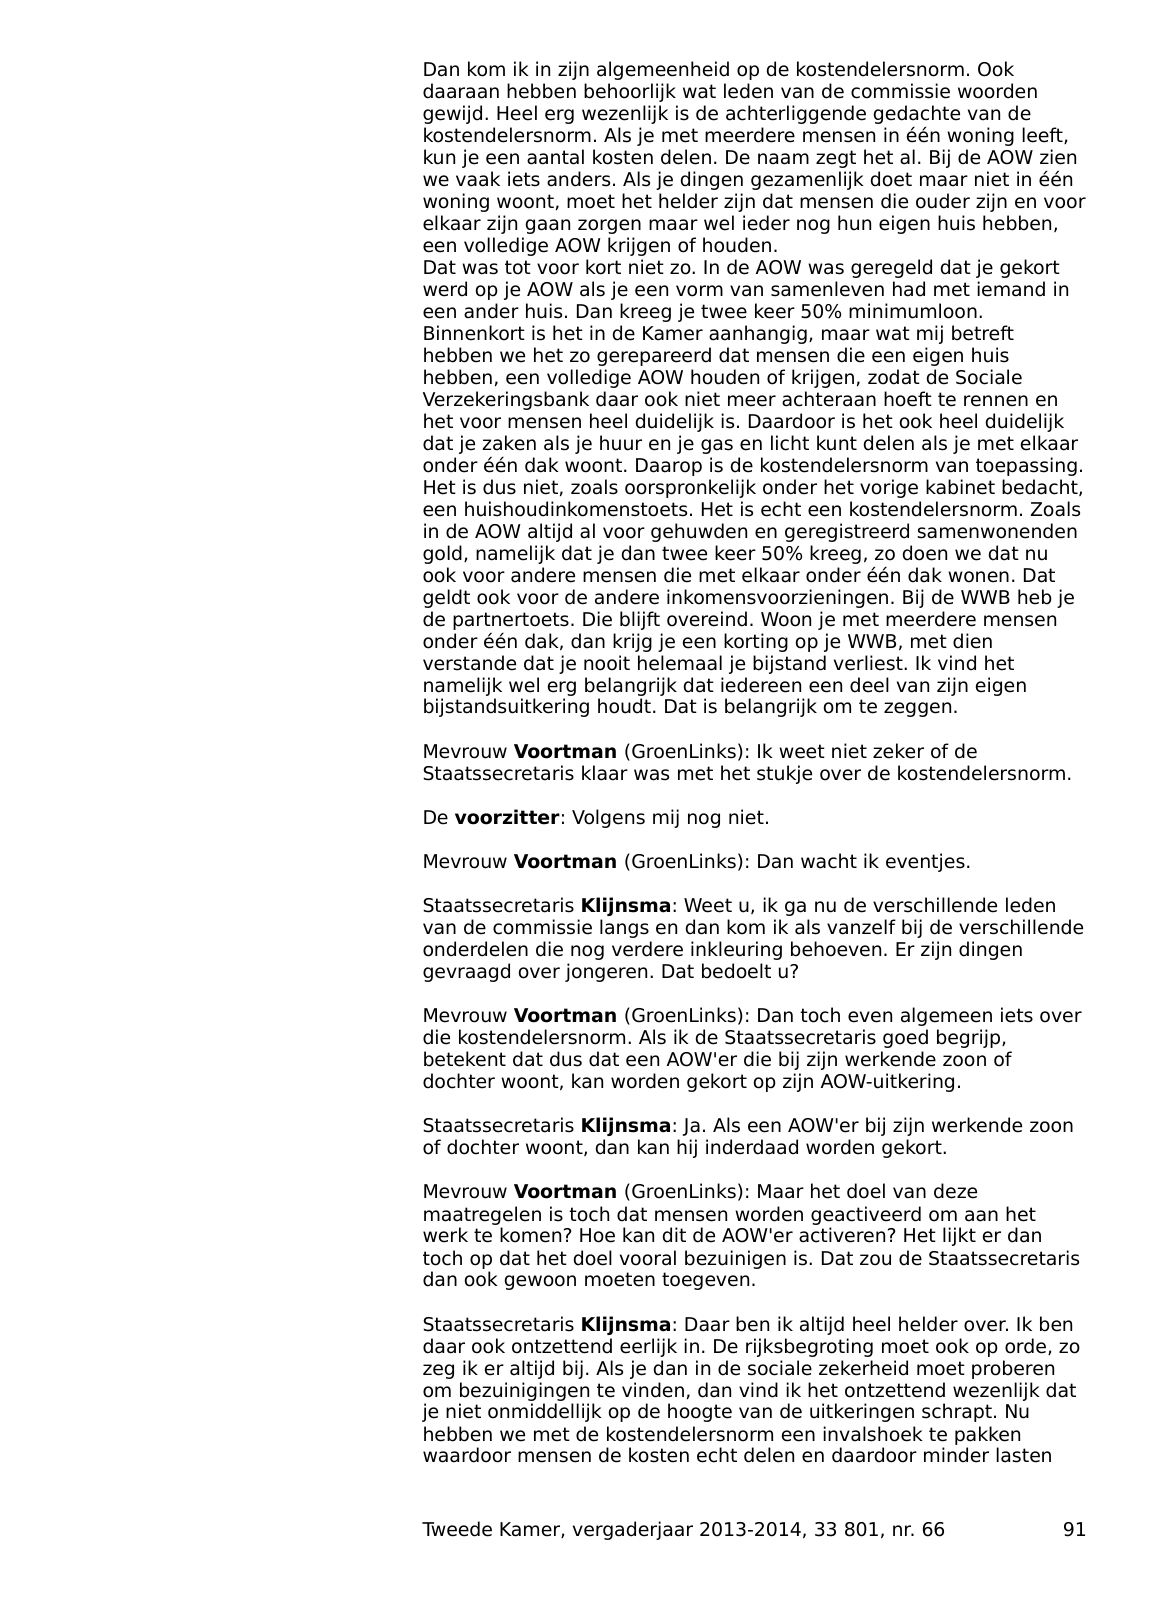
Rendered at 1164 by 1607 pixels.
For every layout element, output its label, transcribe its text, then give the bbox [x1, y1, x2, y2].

text De voorzitter: Volgens mij nog niet. [422, 807, 1087, 829]
text Mevrouw Voortman (GroenLinks): Maar het doel van deze maatregelen is toch dat mensen worden geactiveerd om aan het werk te komen? Hoe kan dit de AOW'er activeren? Het lijkt er dan toch op dat het doel vooral bezuinigen is. Dat zou de Staatssecretaris dan ook gewoon moeten toegeven. [422, 1181, 1087, 1291]
text Dan kom ik in zijn algemeenheid op de kostendelersnorm. Ook daaraan hebben behoorlijk wat leden van de commissie woorden gewijd. Heel erg wezenlijk is de achterliggende gedachte van de kostendelersnorm. Als je met meerdere mensen in één woning leeft, kun je een aantal kosten delen. De naam zegt het al. Bij de AOW zien we vaak iets anders. Als je dingen gezamenlijk doet maar niet in één woning woont, moet het helder zijn dat mensen die ouder zijn en voor elkaar zijn gaan zorgen maar wel ieder nog hun eigen huis hebben, een volledige AOW krijgen of houden. [422, 59, 1087, 257]
text Staatssecretaris Klijnsma: Weet u, ik ga nu de verschillende leden van de commissie langs en dan kom ik als vanzelf bij de verschillende onderdelen die nog verdere inkleuring behoeven. Er zijn dingen gevraagd over jongeren. Dat bedoelt u? [422, 895, 1087, 983]
text Mevrouw Voortman (GroenLinks): Dan wacht ik eventjes. [422, 851, 1087, 873]
text Staatssecretaris Klijnsma: Ja. Als een AOW'er bij zijn werkende zoon of dochter woont, dan kan hij inderdaad worden gekort. [422, 1115, 1087, 1159]
text Staatssecretaris Klijnsma: Daar ben ik altijd heel helder over. Ik ben daar ook ontzettend eerlijk in. De rijksbegroting moet ook op orde, zo zeg ik er altijd bij. Als je dan in de sociale zekerheid moet proberen om bezuinigingen te vinden, dan vind ik het ontzettend wezenlijk dat je niet onmiddellijk op de hoogte van de uitkeringen schrapt. Nu hebben we met de kostendelersnorm een invalshoek te pakken waardoor mensen de kosten echt delen en daardoor minder lasten [422, 1313, 1087, 1467]
text Mevrouw Voortman (GroenLinks): Dan toch even algemeen iets over die kostendelersnorm. Als ik de Staatssecretaris goed begrijp, betekent dat dus dat een AOW'er die bij zijn werkende zoon of dochter woont, kan worden gekort op zijn AOW-uitkering. [422, 1005, 1087, 1093]
text Dat was tot voor kort niet zo. In de AOW was geregeld dat je gekort werd op je AOW als je een vorm van samenleven had met iemand in een ander huis. Dan kreeg je twee keer 50% minimumloon. Binnenkort is het in de Kamer aanhangig, maar wat mij betreft hebben we het zo gerepareerd dat mensen die een eigen huis hebben, een volledige AOW houden of krijgen, zodat de Sociale Verzekeringsbank daar ook niet meer achteraan hoeft te rennen en het voor mensen heel duidelijk is. Daardoor is het ook heel duidelijk dat je zaken als je huur en je gas en licht kunt delen als je met elkaar onder één dak woont. Daarop is de kostendelersnorm van toepassing. Het is dus niet, zoals oorspronkelijk onder het vorige kabinet bedacht, een huishoudinkomenstoets. Het is echt een kostendelersnorm. Zoals in de AOW altijd al voor gehuwden en geregistreerd samenwonenden gold, namelijk dat je dan twee keer 50% kreeg, zo doen we dat nu ook voor andere mensen die met elkaar onder één dak wonen. Dat geldt ook voor de andere inkomensvoorzieningen. Bij de WWB heb je de partnertoets. Die blijft overeind. Woon je met meerdere mensen onder één dak, dan krijg je een korting op je WWB, met dien verstande dat je nooit helemaal je bijstand verliest. Ik vind het namelijk wel erg belangrijk dat iedereen een deel van zijn eigen bijstandsuitkering houdt. Dat is belangrijk om te zeggen. [422, 257, 1087, 718]
text Mevrouw Voortman (GroenLinks): Ik weet niet zeker of de Staatssecretaris klaar was met het stukje over de kostendelersnorm. [422, 741, 1087, 784]
